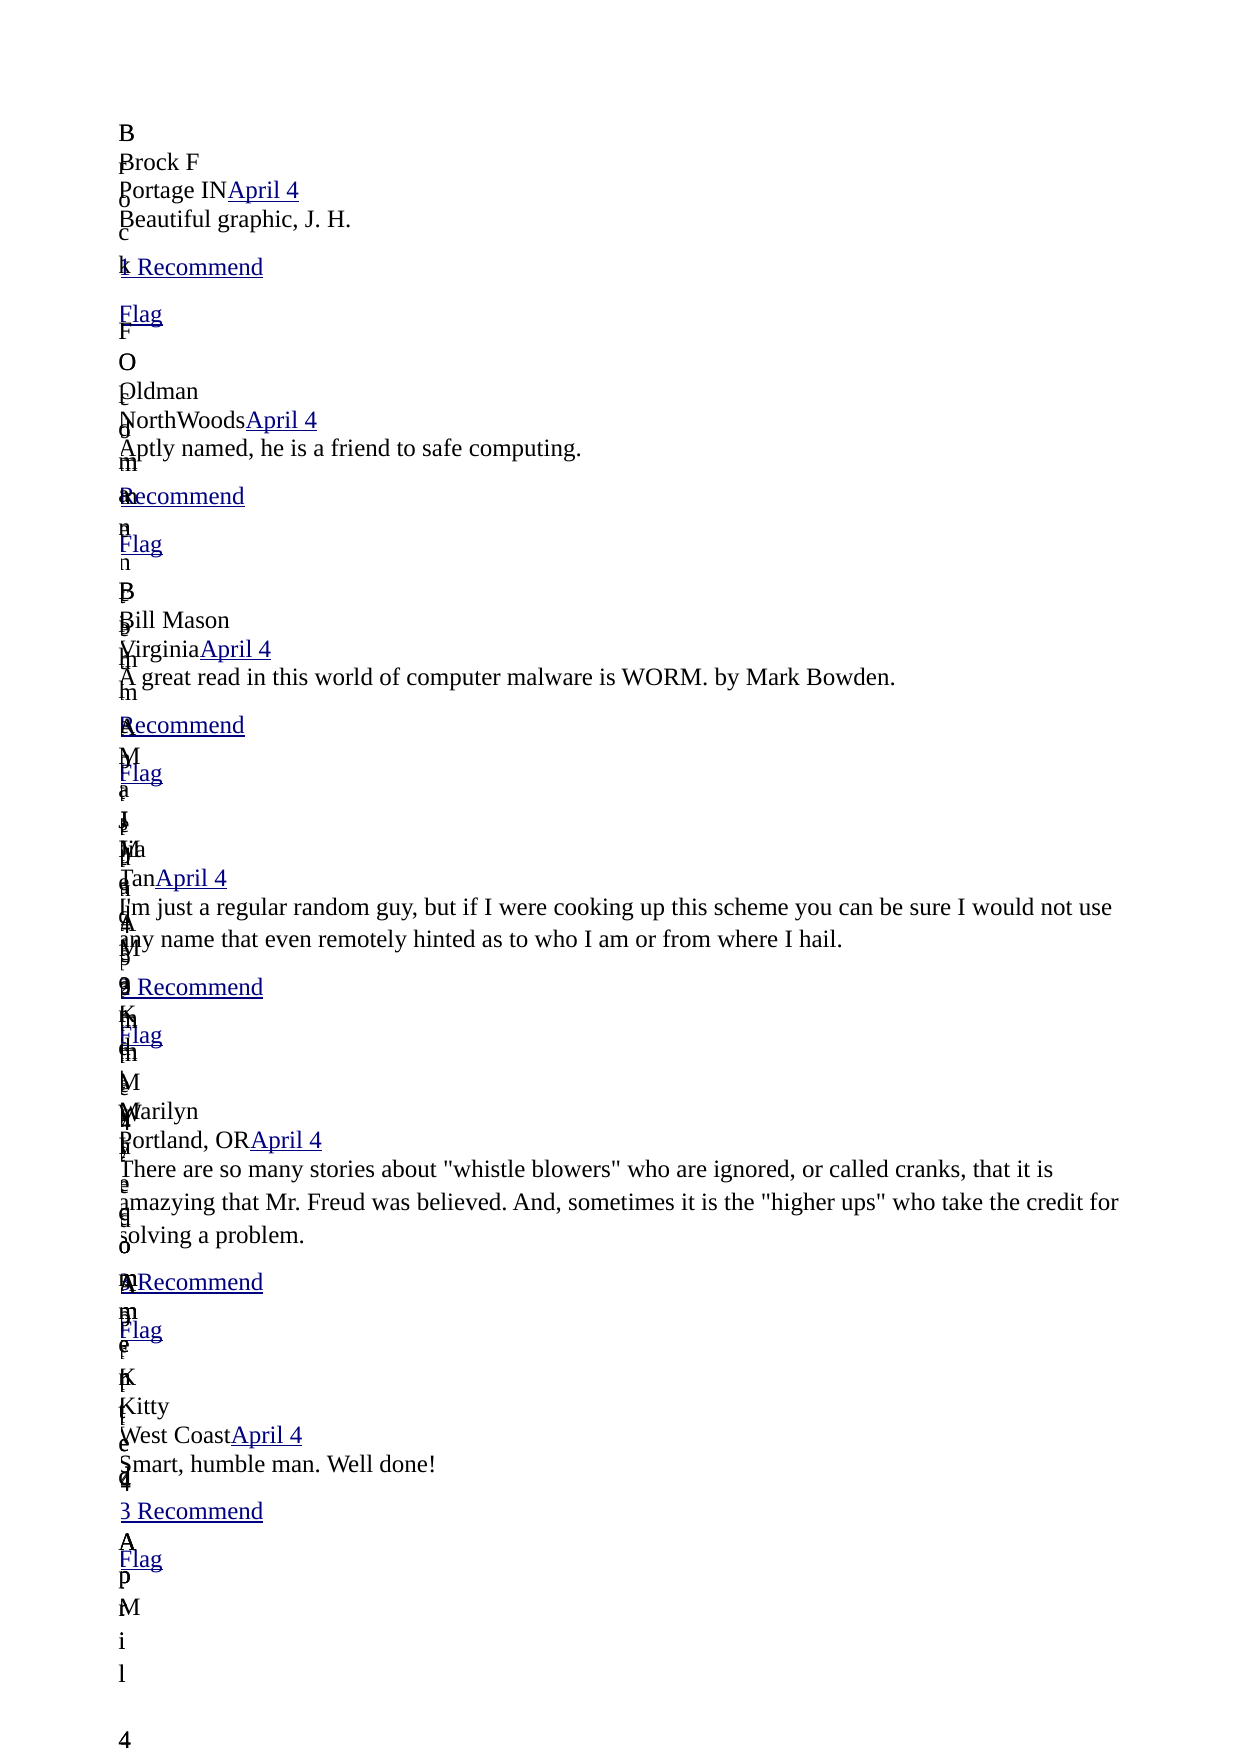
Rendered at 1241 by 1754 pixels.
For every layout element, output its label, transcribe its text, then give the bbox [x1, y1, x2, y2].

text Flag [123, 1020, 1122, 1048]
text 1 Recommend [121, 252, 1122, 281]
text Flag [121, 299, 1122, 328]
text K [121, 1362, 1122, 1391]
text Oldman [121, 376, 1122, 405]
text Jia [121, 834, 1122, 863]
text Smart, humble man. Well done! [121, 1449, 1122, 1477]
text NorthWoodsApril 4 [121, 405, 1122, 433]
text Portage INApril 4 [121, 176, 1122, 204]
text Flag [121, 1315, 1122, 1344]
text Recommend [121, 710, 1122, 739]
text M [121, 1067, 1122, 1096]
text Brock F [121, 147, 1122, 176]
text VirginiaApril 4 [121, 634, 1122, 662]
text 3 Recommend [121, 1496, 1122, 1525]
text Beautiful graphic, J. H. [121, 204, 1122, 233]
text West CoastApril 4 [121, 1420, 1122, 1449]
text Recommend [121, 481, 1122, 510]
text Flag [121, 758, 1122, 786]
text TanApril 4 [121, 863, 1122, 892]
text Aptly named, he is a friend to safe computing. [121, 433, 1122, 462]
text J [121, 805, 1122, 834]
text B [121, 576, 1122, 605]
text Flag [121, 529, 1122, 557]
text There are so many stories about "whistle blowers" who are ignored, or called cranks, that it is amazying that Mr. Freud was believed. And, sometimes it is the "higher ups" who take the credit for solving a problem. [121, 1154, 1122, 1248]
text Portland, ORApril 4 [121, 1125, 1122, 1154]
text B [121, 118, 1122, 147]
text 2 Recommend [121, 972, 1122, 1001]
text Flag [121, 1544, 1122, 1573]
text Marilyn [121, 1096, 1122, 1125]
text I'm just a regular random guy, but if I were cooking up this scheme you can be sure I would not use any name that even remotely hinted as to who I am or from where I hail. [121, 892, 1122, 953]
text Kitty [121, 1391, 1122, 1420]
text A great read in this world of computer malware is WORM. by Mark Bowden. [122, 662, 1122, 691]
text 3 Recommend [121, 1267, 1122, 1296]
text Bill Mason [121, 605, 1122, 634]
text M [121, 1592, 1122, 1620]
text O [121, 347, 1122, 376]
